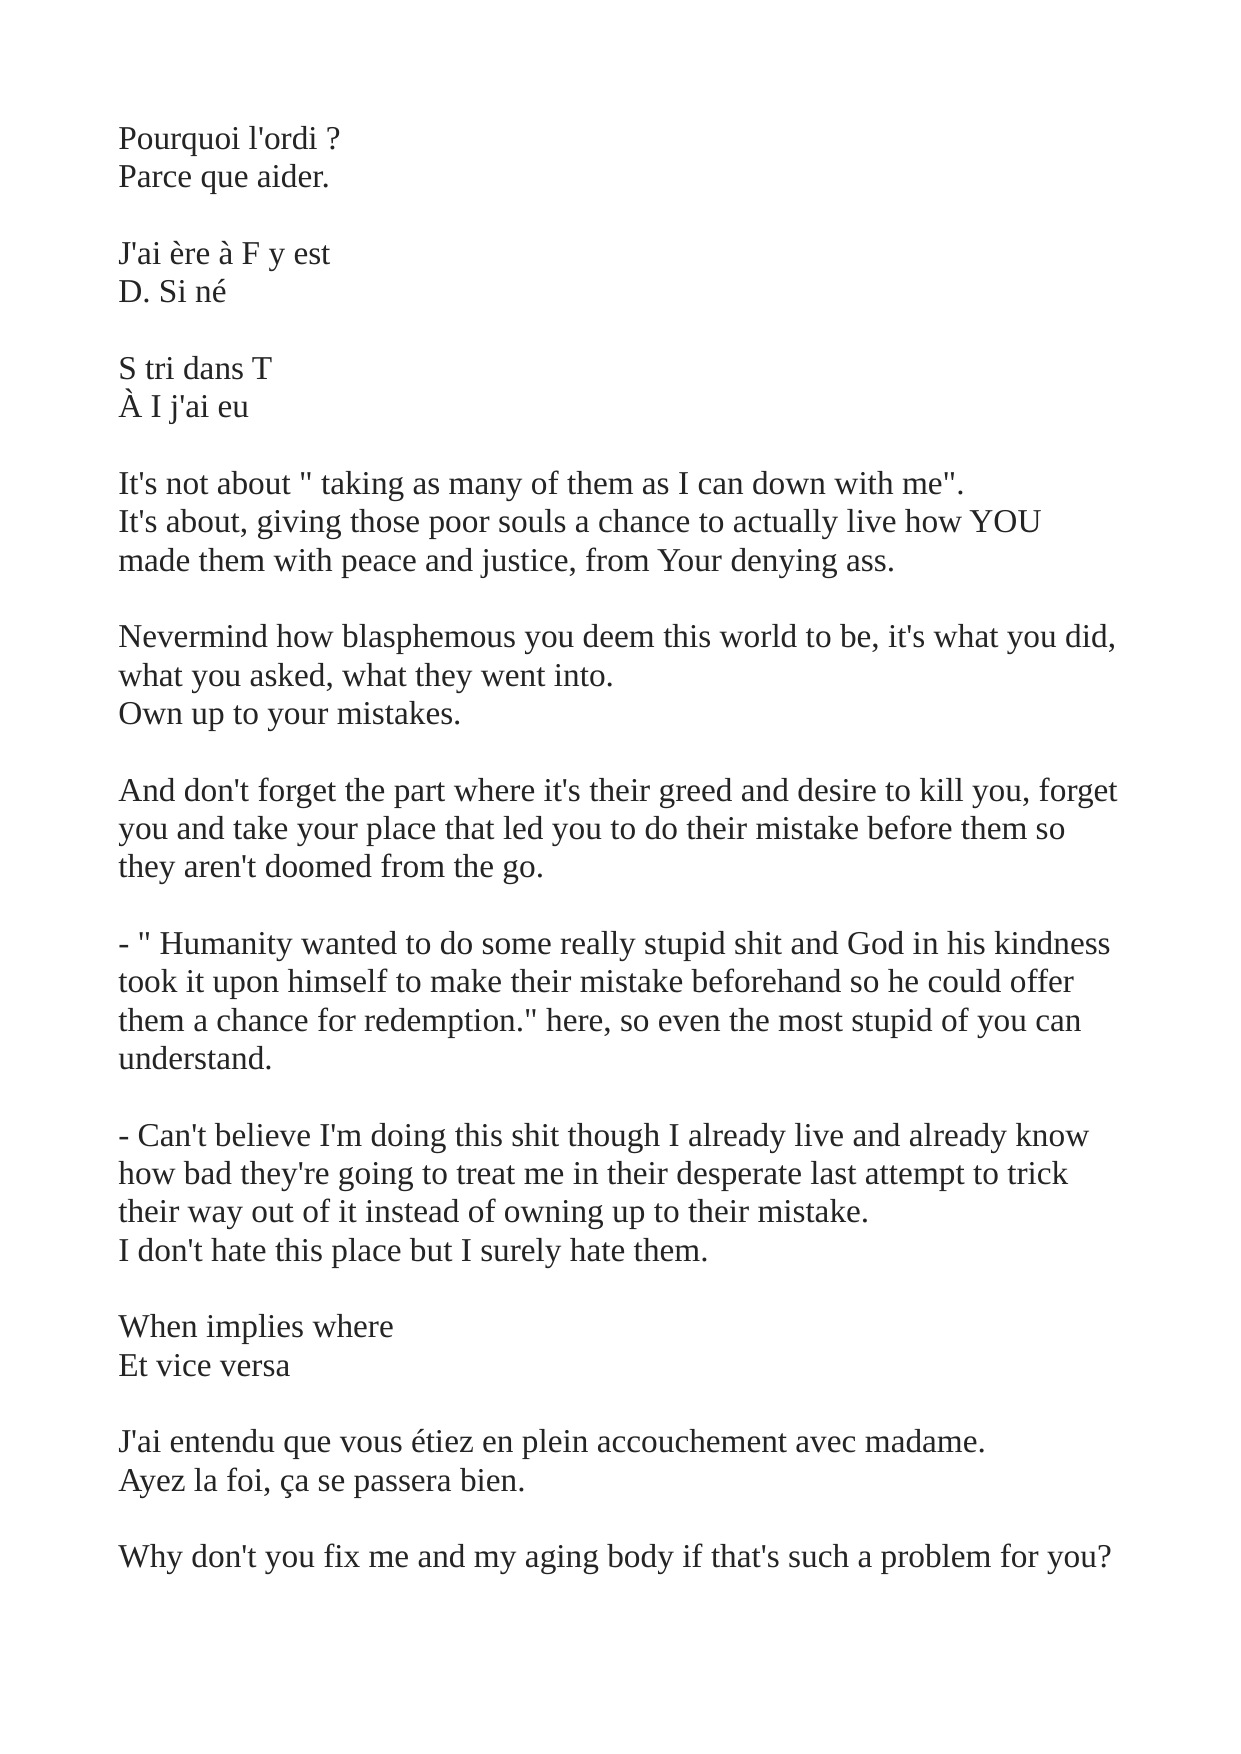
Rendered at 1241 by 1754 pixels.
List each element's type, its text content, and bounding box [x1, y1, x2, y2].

text Why don't you fix me and my aging body if that's such a problem for you? [118, 1536, 1122, 1575]
text When implies where [118, 1306, 1122, 1345]
text - " Humanity wanted to do some really stupid shit and God in his kindness took it upon himself to make their mistake beforehand so he could offer them a chance for redemption." here, so even the most stupid of you can understand. [118, 923, 1122, 1076]
text J'ai ère à F y est [118, 233, 1122, 271]
text It's not about " taking as many of them as I can down with me". [118, 463, 1122, 501]
text À I j'ai eu [118, 386, 1122, 425]
text Parce que aider. [118, 156, 1122, 195]
text I don't hate this place but I surely hate them. [118, 1230, 1122, 1268]
text J'ai entendu que vous étiez en plein accouchement avec madame. [118, 1421, 1122, 1460]
text D. Si né [118, 271, 1122, 310]
text And don't forget the part where it's their greed and desire to kill you, forget you and take your place that led you to do their mistake before them so they aren't doomed from the go. [118, 770, 1122, 885]
text - Can't believe I'm doing this shit though I already live and already know how bad they're going to treat me in their desperate last attempt to trick their way out of it instead of owning up to their mistake. [118, 1115, 1122, 1230]
text Ayez la foi, ça se passera bien. [118, 1460, 1122, 1498]
text Pourquoi l'ordi ? [118, 118, 1122, 156]
text Nevermind how blasphemous you deem this world to be, it's what you did, what you asked, what they went into. [118, 616, 1122, 693]
text S tri dans T [118, 348, 1122, 386]
text Own up to your mistakes. [118, 693, 1122, 731]
text Et vice versa [118, 1345, 1122, 1383]
text It's about, giving those poor souls a chance to actually live how YOU made them with peace and justice, from Your denying ass. [118, 501, 1122, 578]
